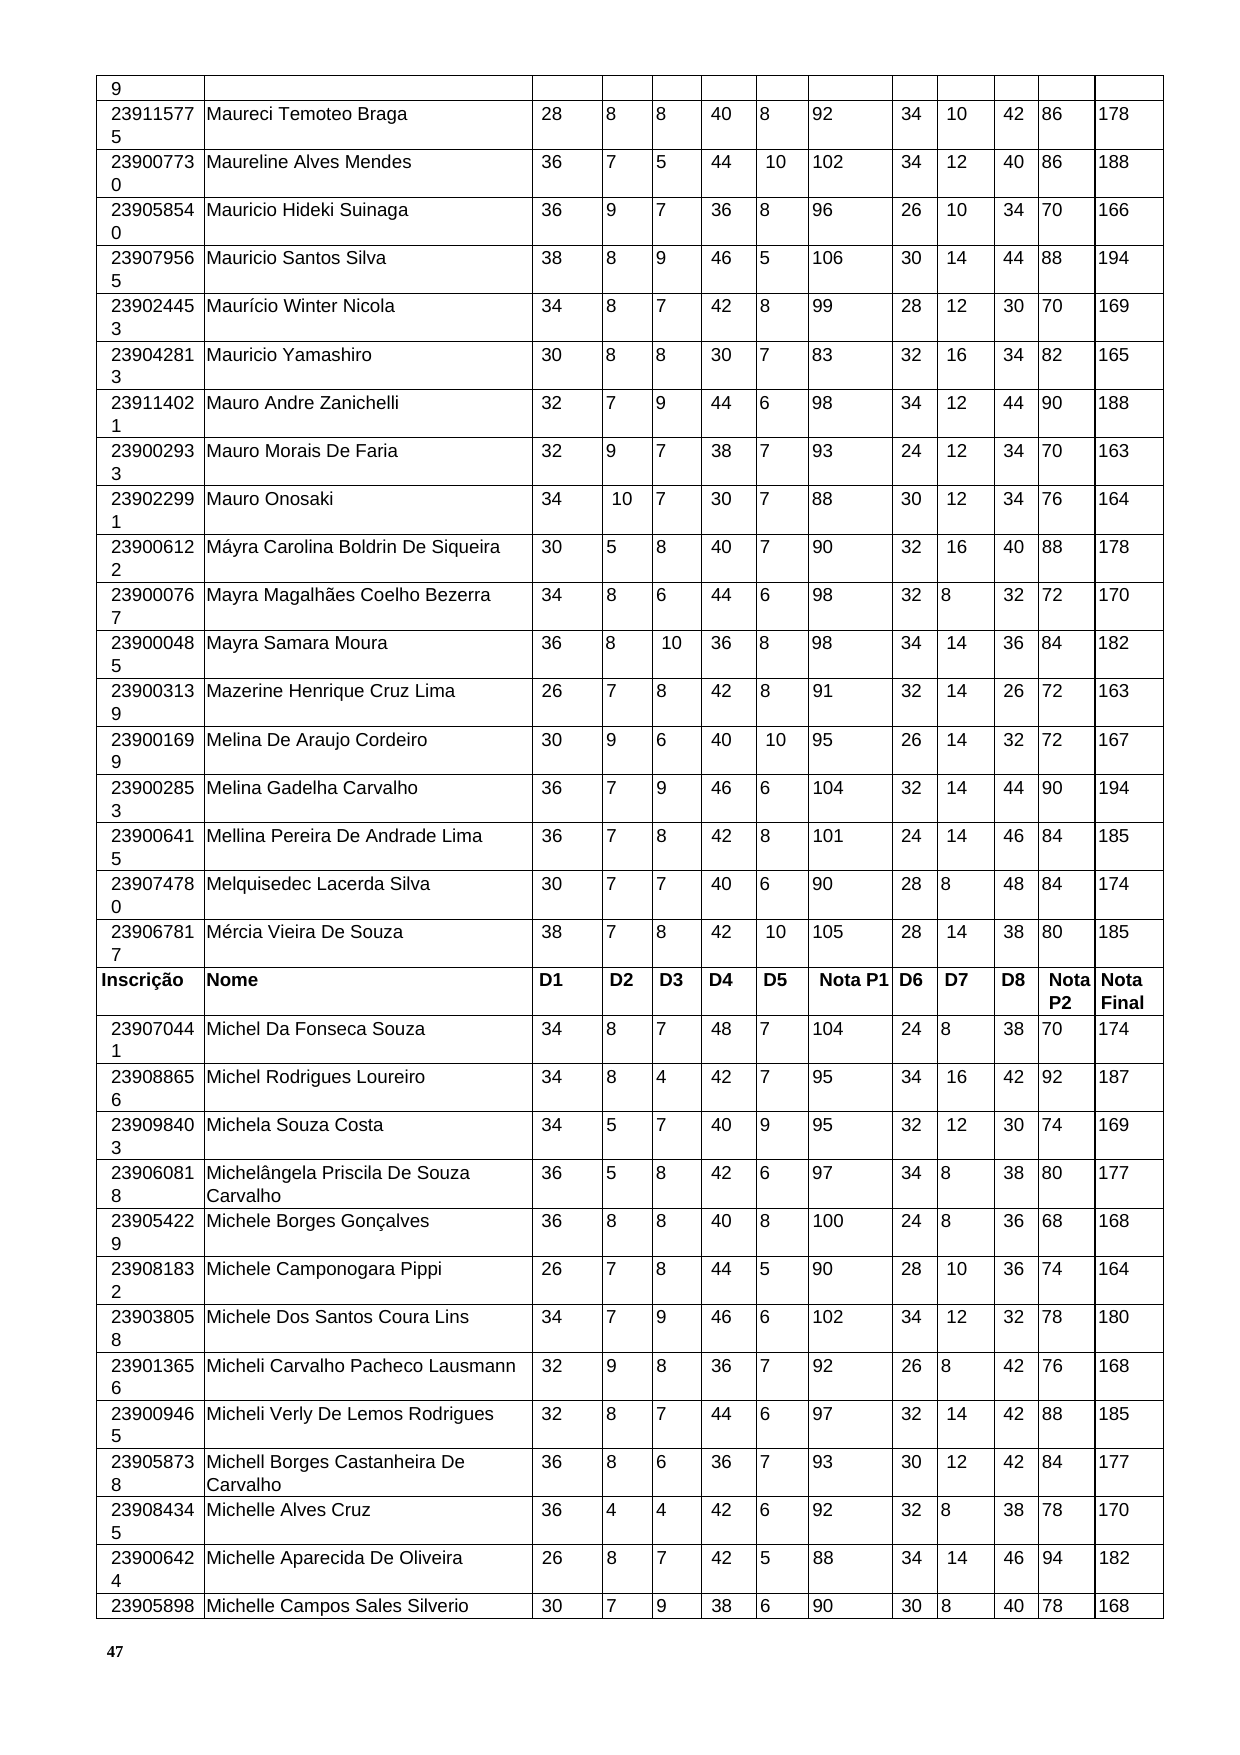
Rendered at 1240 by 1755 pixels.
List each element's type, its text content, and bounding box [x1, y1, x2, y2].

table_cell 166 [1096, 198, 1163, 245]
table_cell 36 [702, 631, 756, 678]
table_cell 40 [995, 150, 1038, 197]
table_cell 6 [757, 871, 808, 918]
table_cell 78 [1039, 1594, 1094, 1618]
table_cell 239001699 [97, 727, 204, 774]
table_cell 6 [757, 775, 808, 822]
table_cell 46 [702, 246, 756, 293]
table_cell 185 [1096, 1401, 1163, 1448]
table_cell 38 [995, 1160, 1038, 1207]
table_cell 7 [603, 150, 652, 197]
table_cell 182 [1096, 631, 1163, 678]
table_cell 7 [603, 871, 652, 918]
table_cell Mauricio Hideki Suinaga [205, 198, 532, 245]
table_cell 9 [653, 246, 701, 293]
table_cell 42 [995, 1064, 1038, 1111]
table_cell Mellina Pereira De Andrade Lima [205, 823, 532, 870]
table_cell Michel Rodrigues Loureiro [205, 1064, 532, 1111]
table_cell 239079565 [97, 246, 204, 293]
table_cell 32 [893, 583, 937, 630]
table_cell [1096, 76, 1163, 100]
table_cell 80 [1039, 920, 1094, 967]
table_cell 12 [938, 438, 994, 485]
table_cell Mauro Onosaki [205, 486, 532, 533]
table_cell Mauro Andre Zanichelli [205, 390, 532, 437]
table_cell 185 [1096, 823, 1163, 870]
table_cell 239074780 [97, 871, 204, 918]
table_cell 174 [1096, 1016, 1163, 1063]
table_cell 90 [1039, 390, 1094, 437]
table_cell 8 [653, 101, 701, 148]
table_cell Mércia Vieira De Souza [205, 920, 532, 967]
table_cell 34 [995, 438, 1038, 485]
table_cell 8 [653, 342, 701, 389]
table_cell 28 [533, 101, 602, 148]
table_cell 14 [938, 1545, 994, 1592]
table_cell 12 [938, 486, 994, 533]
table_cell 188 [1096, 150, 1163, 197]
table_cell 5 [653, 150, 701, 197]
table_cell 90 [1039, 775, 1094, 822]
table_cell 76 [1039, 1353, 1094, 1400]
table_cell 10 [757, 150, 808, 197]
table_cell 32 [533, 438, 602, 485]
table_cell Michelle Aparecida De Oliveira [205, 1545, 532, 1592]
table_cell 72 [1039, 727, 1094, 774]
table_cell 168 [1096, 1209, 1163, 1256]
table_cell 12 [938, 1305, 994, 1352]
table_cell 8 [653, 1209, 701, 1256]
table_cell 44 [702, 390, 756, 437]
table_cell 8 [938, 1016, 994, 1063]
table_cell 239081832 [97, 1257, 204, 1304]
table_cell Mayra Samara Moura [205, 631, 532, 678]
table_cell 84 [1039, 1449, 1094, 1496]
table_cell 8 [653, 679, 701, 726]
table_cell 34 [893, 150, 937, 197]
table_cell 9 [97, 76, 204, 100]
table_cell 8 [938, 1160, 994, 1207]
table_cell 44 [702, 1257, 756, 1304]
table_cell Nota Final [1096, 968, 1163, 1015]
table_cell 48 [995, 871, 1038, 918]
table_cell 164 [1096, 1257, 1163, 1304]
table_cell 94 [1039, 1545, 1094, 1592]
table_cell 239058540 [97, 198, 204, 245]
table_cell 10 [757, 920, 808, 967]
table_cell 83 [809, 342, 892, 389]
table_cell 5 [757, 246, 808, 293]
table_cell 96 [809, 198, 892, 245]
table_cell 98 [809, 390, 892, 437]
table_cell 8 [757, 101, 808, 148]
table_cell 8 [603, 1401, 652, 1448]
table_cell 8 [938, 1594, 994, 1618]
table_cell 26 [533, 1257, 602, 1304]
table_cell 8 [938, 583, 994, 630]
table_cell 42 [702, 920, 756, 967]
table_cell 42 [702, 294, 756, 341]
table_cell 239007730 [97, 150, 204, 197]
table_cell 105 [809, 920, 892, 967]
table_cell 38 [995, 920, 1038, 967]
table_cell 34 [995, 342, 1038, 389]
table_cell 38 [702, 1594, 756, 1618]
table_cell 46 [702, 1305, 756, 1352]
table_cell 8 [603, 342, 652, 389]
table_cell 104 [809, 775, 892, 822]
table_cell 177 [1096, 1160, 1163, 1207]
table_cell [809, 76, 892, 100]
table_cell 24 [893, 1016, 937, 1063]
table_cell 7 [757, 1064, 808, 1111]
table_cell 167 [1096, 727, 1163, 774]
table_cell 180 [1096, 1305, 1163, 1352]
table_cell 168 [1096, 1594, 1163, 1618]
table_cell 36 [533, 1209, 602, 1256]
table_cell 36 [702, 198, 756, 245]
table_cell 10 [757, 727, 808, 774]
table_cell 36 [533, 198, 602, 245]
table_cell 165 [1096, 342, 1163, 389]
table_cell 8 [757, 823, 808, 870]
table_cell 44 [702, 150, 756, 197]
table_cell 26 [533, 679, 602, 726]
table_cell Michela Souza Costa [205, 1112, 532, 1159]
table_cell 32 [533, 1353, 602, 1400]
table_cell 239006122 [97, 535, 204, 582]
table_cell 14 [938, 631, 994, 678]
table_cell 239009465 [97, 1401, 204, 1448]
table_cell Inscrição [97, 968, 204, 1015]
table_cell Nota P2 [1039, 968, 1094, 1015]
table_cell D6 [893, 968, 937, 1015]
table_cell 5 [757, 1257, 808, 1304]
table_cell 24 [893, 1209, 937, 1256]
table_cell 44 [995, 775, 1038, 822]
table_cell [1039, 76, 1094, 100]
table_cell 84 [1039, 823, 1094, 870]
table_cell 42 [702, 1064, 756, 1111]
table_cell 48 [702, 1016, 756, 1063]
table_cell 30 [893, 486, 937, 533]
table_cell Michele Camponogara Pippi [205, 1257, 532, 1304]
table_cell 80 [1039, 1160, 1094, 1207]
table_cell 42 [702, 1160, 756, 1207]
table_cell 98 [809, 583, 892, 630]
table_cell 36 [533, 1449, 602, 1496]
table_cell 32 [893, 1112, 937, 1159]
table_cell 70 [1039, 198, 1094, 245]
table_cell 239067817 [97, 920, 204, 967]
table_cell 8 [653, 1160, 701, 1207]
table_cell 239058738 [97, 1449, 204, 1496]
table_cell 84 [1039, 871, 1094, 918]
table_cell Michelle Alves Cruz [205, 1497, 532, 1544]
table_cell D7 [938, 968, 994, 1015]
table_cell 8 [938, 1497, 994, 1544]
table_cell 26 [893, 727, 937, 774]
table_cell 177 [1096, 1449, 1163, 1496]
table_cell 239000485 [97, 631, 204, 678]
table_cell 170 [1096, 1497, 1163, 1544]
table_cell 7 [653, 871, 701, 918]
table_cell 7 [757, 535, 808, 582]
table_cell 8 [757, 198, 808, 245]
table_cell 239088656 [97, 1064, 204, 1111]
table_cell 8 [603, 1016, 652, 1063]
table_cell 7 [603, 390, 652, 437]
table_cell Mazerine Henrique Cruz Lima [205, 679, 532, 726]
table_cell 34 [533, 1112, 602, 1159]
table_cell Mauricio Yamashiro [205, 342, 532, 389]
table_cell 9 [603, 727, 652, 774]
table_cell 6 [757, 583, 808, 630]
table_cell 239003139 [97, 679, 204, 726]
table_cell 74 [1039, 1257, 1094, 1304]
table_cell 8 [757, 631, 808, 678]
table_cell 42 [702, 1545, 756, 1592]
table_cell 239038058 [97, 1305, 204, 1352]
table_cell 6 [653, 727, 701, 774]
table_cell Micheli Carvalho Pacheco Lausmann [205, 1353, 532, 1400]
table_cell 194 [1096, 775, 1163, 822]
table_cell 174 [1096, 871, 1163, 918]
table_cell Melina De Araujo Cordeiro [205, 727, 532, 774]
table_cell 38 [995, 1016, 1038, 1063]
table_cell 239114021 [97, 390, 204, 437]
table_cell 8 [653, 1353, 701, 1400]
table_cell 178 [1096, 101, 1163, 148]
table_cell 26 [893, 198, 937, 245]
table_cell 100 [809, 1209, 892, 1256]
table_cell 24 [893, 438, 937, 485]
table_cell 12 [938, 1112, 994, 1159]
table_cell 239054229 [97, 1209, 204, 1256]
table_cell 239042813 [97, 342, 204, 389]
table_cell 92 [809, 1353, 892, 1400]
table_cell D2 [603, 968, 652, 1015]
table_cell 40 [702, 1112, 756, 1159]
table_cell 40 [702, 727, 756, 774]
table_cell 34 [995, 198, 1038, 245]
table_cell 44 [702, 1401, 756, 1448]
table_cell 163 [1096, 438, 1163, 485]
table_cell 30 [893, 1449, 937, 1496]
table_cell 92 [1039, 1064, 1094, 1111]
table_cell 88 [1039, 535, 1094, 582]
table_cell 26 [533, 1545, 602, 1592]
table_cell 30 [995, 1112, 1038, 1159]
table_cell 12 [938, 150, 994, 197]
table_cell 7 [653, 1545, 701, 1592]
table_cell 84 [1039, 631, 1094, 678]
table_cell 23905898 [97, 1594, 204, 1618]
table_cell D3 [653, 968, 701, 1015]
table_cell 30 [533, 1594, 602, 1618]
table_cell 6 [757, 1401, 808, 1448]
table_cell 8 [653, 920, 701, 967]
table_cell 239002853 [97, 775, 204, 822]
table_cell D8 [995, 968, 1038, 1015]
table_cell 68 [1039, 1209, 1094, 1256]
table_cell 90 [809, 871, 892, 918]
table_cell 239006415 [97, 823, 204, 870]
table_cell 14 [938, 246, 994, 293]
table_cell 4 [653, 1064, 701, 1111]
table_cell 28 [893, 871, 937, 918]
table_cell Michelle Campos Sales Silverio [205, 1594, 532, 1618]
table_cell 32 [893, 679, 937, 726]
table_cell 8 [938, 1209, 994, 1256]
table_cell 34 [893, 631, 937, 678]
table_cell Máyra Carolina Boldrin De Siqueira [205, 535, 532, 582]
table_cell 163 [1096, 679, 1163, 726]
table_cell 36 [702, 1449, 756, 1496]
table_cell 70 [1039, 1016, 1094, 1063]
table_cell 72 [1039, 583, 1094, 630]
table_cell Nota P1 [809, 968, 892, 1015]
table_cell 5 [603, 535, 652, 582]
table_cell 9 [757, 1112, 808, 1159]
table_cell 14 [938, 727, 994, 774]
table_cell 40 [702, 1209, 756, 1256]
table_cell 82 [1039, 342, 1094, 389]
table_cell 12 [938, 1449, 994, 1496]
table_cell 6 [757, 1594, 808, 1618]
table_cell 6 [757, 1497, 808, 1544]
table_cell 10 [938, 101, 994, 148]
table_cell 14 [938, 1401, 994, 1448]
table_cell 14 [938, 679, 994, 726]
table_cell 42 [702, 1497, 756, 1544]
table_cell [702, 76, 756, 100]
table_cell 76 [1039, 486, 1094, 533]
table_cell 34 [533, 1016, 602, 1063]
table_cell 6 [757, 390, 808, 437]
table_cell 70 [1039, 438, 1094, 485]
table_cell 44 [995, 390, 1038, 437]
table_cell 7 [653, 294, 701, 341]
table_cell 7 [757, 438, 808, 485]
table_cell 7 [653, 1016, 701, 1063]
table_cell [205, 76, 532, 100]
table_cell 8 [603, 294, 652, 341]
table_cell Michelângela Priscila De Souza Carvalho [205, 1160, 532, 1207]
table_cell 42 [702, 823, 756, 870]
table_cell 8 [603, 246, 652, 293]
table_cell 5 [757, 1545, 808, 1592]
table_cell Maureline Alves Mendes [205, 150, 532, 197]
table_cell [533, 76, 602, 100]
table_cell 102 [809, 150, 892, 197]
table_cell Nome [205, 968, 532, 1015]
table_cell 5 [603, 1112, 652, 1159]
table_cell 8 [603, 1209, 652, 1256]
table_cell 104 [809, 1016, 892, 1063]
table_cell 90 [809, 1257, 892, 1304]
table_cell 95 [809, 1112, 892, 1159]
table_cell 239098403 [97, 1112, 204, 1159]
table_cell 187 [1096, 1064, 1163, 1111]
table_cell 46 [995, 1545, 1038, 1592]
table_cell 92 [809, 1497, 892, 1544]
table_cell 30 [533, 871, 602, 918]
table_cell 99 [809, 294, 892, 341]
table_cell 9 [603, 1353, 652, 1400]
table_cell 9 [653, 775, 701, 822]
table_cell 10 [603, 486, 652, 533]
table_cell 7 [603, 1594, 652, 1618]
table_cell 34 [533, 294, 602, 341]
table_cell 10 [938, 198, 994, 245]
table_cell D4 [702, 968, 756, 1015]
table_cell 46 [995, 823, 1038, 870]
table_cell 7 [757, 1016, 808, 1063]
table_cell 10 [938, 1257, 994, 1304]
table_cell 30 [533, 727, 602, 774]
table_cell 34 [995, 486, 1038, 533]
table_cell 239115775 [97, 101, 204, 148]
table_cell 32 [893, 342, 937, 389]
table_cell 239022991 [97, 486, 204, 533]
table_cell 7 [603, 1305, 652, 1352]
table_cell Maurício Winter Nicola [205, 294, 532, 341]
table_cell 239006424 [97, 1545, 204, 1592]
table_cell 239060818 [97, 1160, 204, 1207]
table_cell 8 [603, 631, 652, 678]
table_cell 32 [533, 390, 602, 437]
table_cell 93 [809, 1449, 892, 1496]
table_cell 6 [653, 1449, 701, 1496]
table_cell 40 [995, 535, 1038, 582]
table_cell 86 [1039, 150, 1094, 197]
table_cell 38 [995, 1497, 1038, 1544]
table_cell 32 [893, 1401, 937, 1448]
table_cell 7 [603, 1257, 652, 1304]
table_cell 88 [1039, 246, 1094, 293]
table_cell 106 [809, 246, 892, 293]
table_cell 26 [893, 1353, 937, 1400]
table_cell Mauricio Santos Silva [205, 246, 532, 293]
table_cell 9 [653, 1594, 701, 1618]
table_cell 74 [1039, 1112, 1094, 1159]
table_cell 93 [809, 438, 892, 485]
table_cell 95 [809, 1064, 892, 1111]
table_cell Michell Borges Castanheira De Carvalho [205, 1449, 532, 1496]
table_cell 34 [533, 1064, 602, 1111]
table_cell 9 [653, 390, 701, 437]
table_cell 36 [533, 1160, 602, 1207]
table_cell Melquisedec Lacerda Silva [205, 871, 532, 918]
table_cell [893, 76, 937, 100]
table_cell 46 [702, 775, 756, 822]
table_cell 34 [533, 583, 602, 630]
table_cell 40 [702, 871, 756, 918]
table_cell 9 [603, 198, 652, 245]
table_cell 7 [603, 775, 652, 822]
table_cell 7 [653, 1112, 701, 1159]
table_cell 14 [938, 775, 994, 822]
table_cell 36 [533, 631, 602, 678]
table_cell 30 [893, 1594, 937, 1618]
table_cell 6 [757, 1305, 808, 1352]
table_cell 30 [533, 342, 602, 389]
table_cell 38 [533, 920, 602, 967]
table_cell 44 [702, 583, 756, 630]
table_cell 34 [533, 1305, 602, 1352]
table_cell 239024453 [97, 294, 204, 341]
table_cell 34 [893, 1545, 937, 1592]
table_cell 78 [1039, 1497, 1094, 1544]
table_cell 4 [653, 1497, 701, 1544]
table_cell Mauro Morais De Faria [205, 438, 532, 485]
table_cell [938, 76, 994, 100]
table_cell 32 [893, 535, 937, 582]
table_cell 8 [603, 1449, 652, 1496]
table_cell 36 [533, 150, 602, 197]
table_cell 169 [1096, 294, 1163, 341]
table_cell 32 [893, 1497, 937, 1544]
table_cell 92 [809, 101, 892, 148]
table_cell [603, 76, 652, 100]
table_cell 95 [809, 727, 892, 774]
table_cell 90 [809, 1594, 892, 1618]
table_cell 7 [603, 679, 652, 726]
table_cell 30 [702, 342, 756, 389]
table_cell 91 [809, 679, 892, 726]
table_cell 38 [533, 246, 602, 293]
table_cell 8 [757, 1209, 808, 1256]
table_cell 42 [995, 1401, 1038, 1448]
table_cell [995, 76, 1038, 100]
table_cell 34 [893, 1160, 937, 1207]
table_cell 7 [653, 198, 701, 245]
table_cell 7 [757, 342, 808, 389]
table_cell 6 [757, 1160, 808, 1207]
table_cell 36 [533, 1497, 602, 1544]
table_cell 8 [653, 1257, 701, 1304]
table_cell [653, 76, 701, 100]
table_cell 36 [995, 631, 1038, 678]
table_cell 188 [1096, 390, 1163, 437]
table_cell 40 [702, 535, 756, 582]
table_cell 168 [1096, 1353, 1163, 1400]
table_cell Micheli Verly De Lemos Rodrigues [205, 1401, 532, 1448]
table_cell 8 [603, 1064, 652, 1111]
table_cell 239000767 [97, 583, 204, 630]
table_cell 42 [995, 1353, 1038, 1400]
table_cell 7 [757, 1353, 808, 1400]
table_cell 10 [653, 631, 701, 678]
table_cell 32 [995, 1305, 1038, 1352]
table_cell 90 [809, 535, 892, 582]
table_cell 32 [893, 775, 937, 822]
table_cell 42 [995, 1449, 1038, 1496]
table_cell [757, 76, 808, 100]
table_cell 30 [893, 246, 937, 293]
table_cell 169 [1096, 1112, 1163, 1159]
table_cell 7 [653, 1401, 701, 1448]
table_cell 164 [1096, 486, 1163, 533]
table_cell 34 [533, 486, 602, 533]
table_cell 36 [995, 1257, 1038, 1304]
table_cell 88 [809, 486, 892, 533]
table_cell D1 [533, 968, 602, 1015]
table_cell 78 [1039, 1305, 1094, 1352]
table_cell Michele Dos Santos Coura Lins [205, 1305, 532, 1352]
table_cell 7 [757, 486, 808, 533]
table_cell 16 [938, 342, 994, 389]
table_cell 8 [938, 871, 994, 918]
table_cell 26 [995, 679, 1038, 726]
table_cell 4 [603, 1497, 652, 1544]
table_cell 178 [1096, 535, 1163, 582]
table_cell 28 [893, 920, 937, 967]
table_cell 38 [702, 438, 756, 485]
table_cell 12 [938, 294, 994, 341]
table_cell 24 [893, 823, 937, 870]
table_cell 36 [995, 1209, 1038, 1256]
table_cell 7 [653, 486, 701, 533]
table_cell 170 [1096, 583, 1163, 630]
table_cell 8 [603, 583, 652, 630]
table_cell Maureci Temoteo Braga [205, 101, 532, 148]
table_cell 28 [893, 1257, 937, 1304]
table_cell 36 [702, 1353, 756, 1400]
table_cell 97 [809, 1401, 892, 1448]
table_cell 12 [938, 390, 994, 437]
table_cell 32 [995, 727, 1038, 774]
table_cell 70 [1039, 294, 1094, 341]
table_cell Michele Borges Gonçalves [205, 1209, 532, 1256]
table_cell 34 [893, 101, 937, 148]
table_cell 8 [603, 101, 652, 148]
table_cell 8 [653, 535, 701, 582]
table_cell Michel Da Fonseca Souza [205, 1016, 532, 1063]
table_cell 86 [1039, 101, 1094, 148]
table_cell 30 [995, 294, 1038, 341]
table_cell 14 [938, 920, 994, 967]
table_cell 8 [653, 823, 701, 870]
table_cell 7 [603, 920, 652, 967]
table_cell 44 [995, 246, 1038, 293]
table_cell 9 [603, 438, 652, 485]
table_cell 40 [995, 1594, 1038, 1618]
table_cell 8 [938, 1353, 994, 1400]
table_cell 30 [702, 486, 756, 533]
table_cell 102 [809, 1305, 892, 1352]
table_cell 8 [757, 294, 808, 341]
table_cell 32 [533, 1401, 602, 1448]
table_cell 5 [603, 1160, 652, 1207]
table_cell 88 [1039, 1401, 1094, 1448]
table_cell 34 [893, 390, 937, 437]
table_cell 239013656 [97, 1353, 204, 1400]
table_cell D5 [757, 968, 808, 1015]
table_cell Melina Gadelha Carvalho [205, 775, 532, 822]
table_cell 30 [533, 535, 602, 582]
table_cell 9 [653, 1305, 701, 1352]
table_cell 7 [757, 1449, 808, 1496]
table_cell 16 [938, 535, 994, 582]
table_cell 8 [757, 679, 808, 726]
table_cell 7 [603, 823, 652, 870]
table_cell 239002933 [97, 438, 204, 485]
table_cell 40 [702, 101, 756, 148]
table_cell Mayra Magalhães Coelho Bezerra [205, 583, 532, 630]
table_cell 36 [533, 823, 602, 870]
table_cell 32 [995, 583, 1038, 630]
table_cell 14 [938, 823, 994, 870]
table_cell 97 [809, 1160, 892, 1207]
table_cell 16 [938, 1064, 994, 1111]
table_cell 182 [1096, 1545, 1163, 1592]
table_cell 28 [893, 294, 937, 341]
table_cell 36 [533, 775, 602, 822]
table_cell 42 [702, 679, 756, 726]
table_cell 185 [1096, 920, 1163, 967]
table_cell 42 [995, 101, 1038, 148]
table_cell 88 [809, 1545, 892, 1592]
table_cell 194 [1096, 246, 1163, 293]
table_cell 239070441 [97, 1016, 204, 1063]
table_cell 101 [809, 823, 892, 870]
table_cell 34 [893, 1305, 937, 1352]
table_cell 72 [1039, 679, 1094, 726]
table_cell 8 [603, 1545, 652, 1592]
table_cell 239084345 [97, 1497, 204, 1544]
table_cell 98 [809, 631, 892, 678]
table_cell 34 [893, 1064, 937, 1111]
table_cell 6 [653, 583, 701, 630]
table_cell 7 [653, 438, 701, 485]
